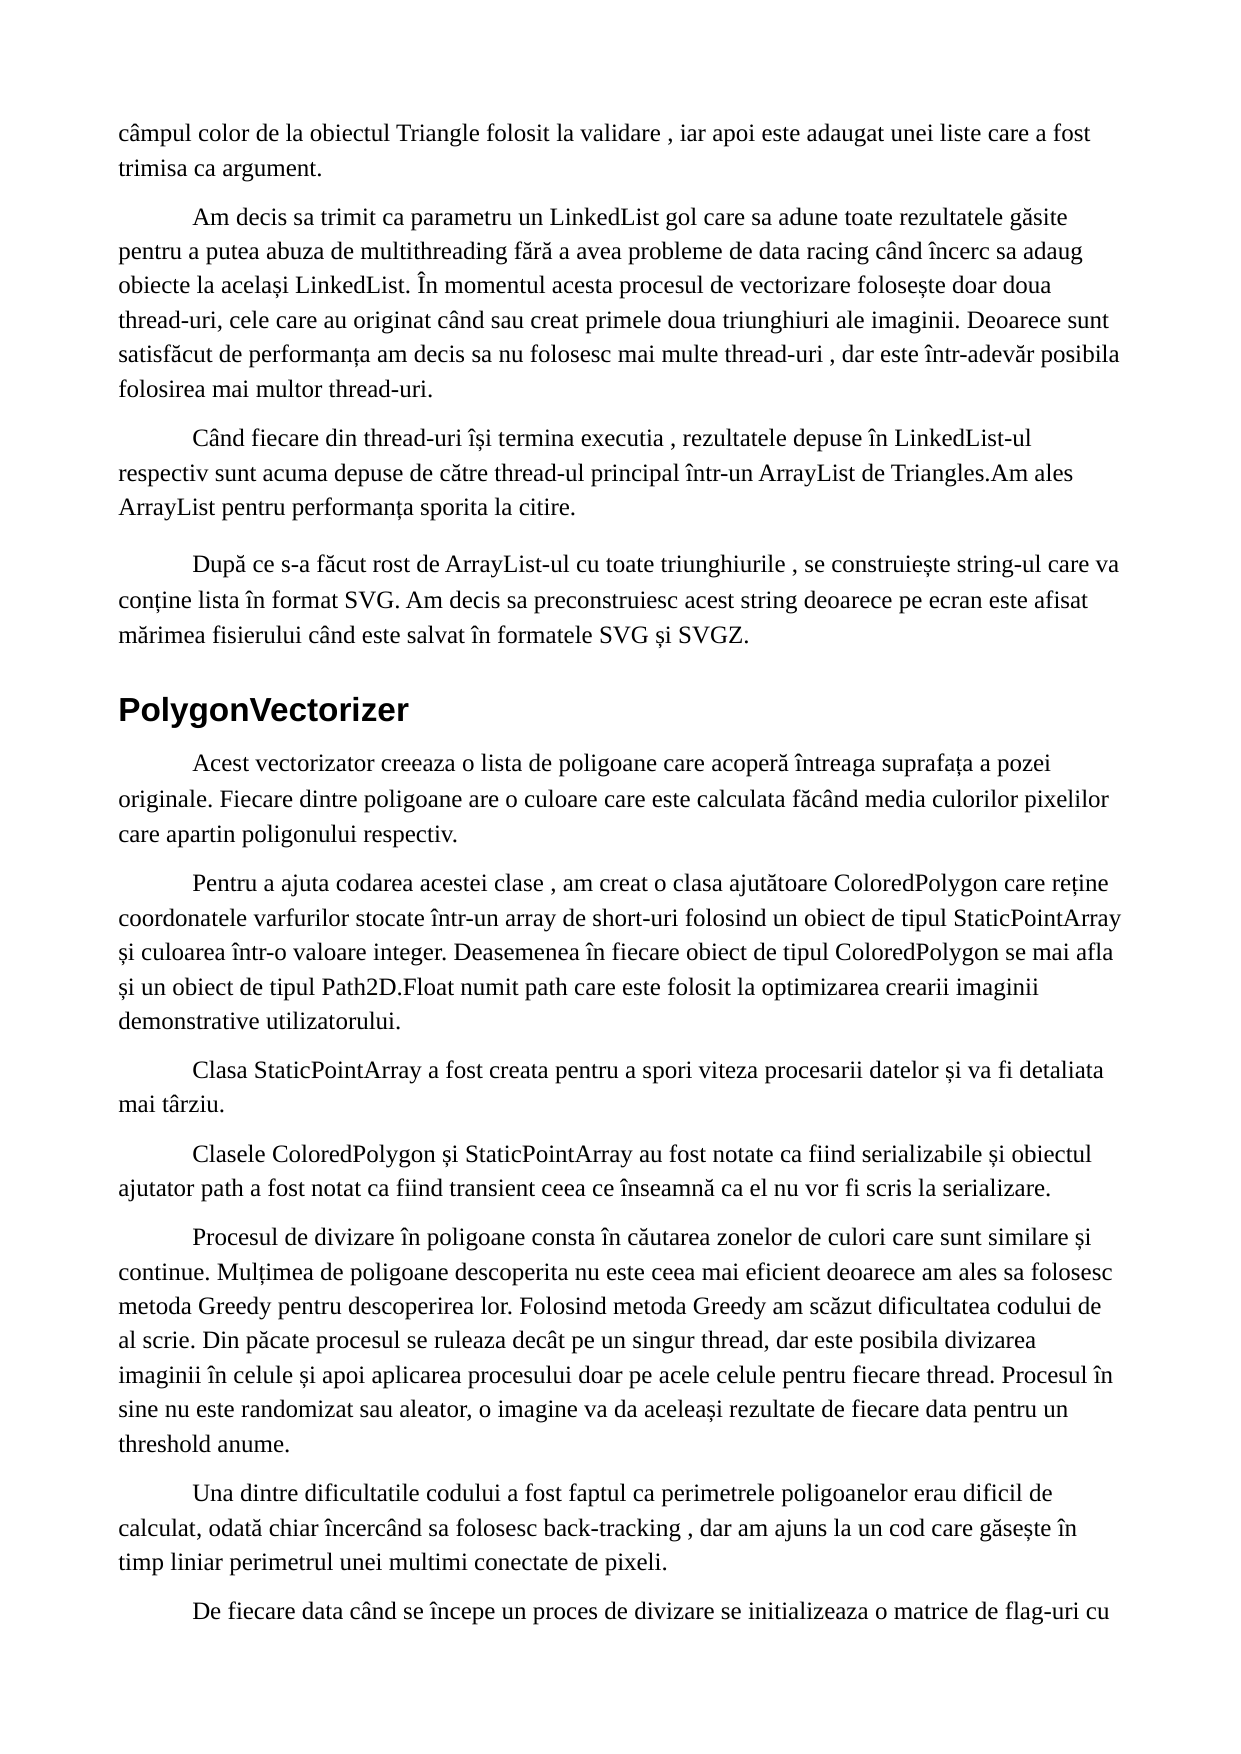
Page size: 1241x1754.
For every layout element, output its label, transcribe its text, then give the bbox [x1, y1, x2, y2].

text După ce s-a făcut rost de ArrayList-ul cu toate triunghiurile , se construiește string-ul care va conține lista în format SVG. Am decis sa preconstruiesc acest string deoarece pe ecran este afisat mărimea fisierului când este salvat în formatele SVG și SVGZ. [118, 541, 1122, 648]
text Pentru a ajuta codarea acestei clase , am creat o clasa ajutătoare ColoredPolygon care reține coordonatele varfurilor stocate într-un array de short-uri folosind un obiect de tipul StaticPointArray și culoarea într-o valoare integer. Deasemenea în fiecare obiect de tipul ColoredPolygon se mai afla și un obiect de tipul Path2D.Float numit path care este folosit la optimizarea crearii imaginii demonstrative utilizatorului. [118, 868, 1122, 1035]
text Am decis sa trimit ca parametru un LinkedList gol care sa adune toate rezultatele găsite pentru a putea abuza de multithreading fără a avea probleme de data racing când încerc sa adaug obiecte la același LinkedList. În momentul acesta procesul de vectorizare folosește doar doua thread-uri, cele care au originat când sau creat primele doua triunghiuri ale imaginii. Deoarece sunt satisfăcut de performanța am decis sa nu folosesc mai multe thread-uri , dar este într-adevăr posibila folosirea mai multor thread-uri. [118, 202, 1122, 403]
subtitle PolygonVectorizer [118, 689, 1122, 728]
text Clasa StaticPointArray a fost creata pentru a spori viteza procesarii datelor și va fi detaliata mai târziu. [118, 1055, 1122, 1118]
text Clasele ColoredPolygon și StaticPointArray au fost notate ca fiind serializabile și obiectul ajutator path a fost notat ca fiind transient ceea ce înseamnă ca el nu vor fi scris la serializare. [118, 1139, 1122, 1202]
text Procesul de divizare în poligoane consta în căutarea zonelor de culori care sunt similare și continue. Mulțimea de poligoane descoperita nu este ceea mai eficient deoarece am ales sa folosesc metoda Greedy pentru descoperirea lor. Folosind metoda Greedy am scăzut dificultatea codului de al scrie. Din păcate procesul se ruleaza decât pe un singur thread, dar este posibila divizarea imaginii în celule și apoi aplicarea procesului doar pe acele celule pentru fiecare thread. Procesul în sine nu este randomizat sau aleator, o imagine va da aceleași rezultate de fiecare data pentru un threshold anume. [118, 1222, 1122, 1458]
text Una dintre dificultatile codului a fost faptul ca perimetrele poligoanelor erau dificil de calculat, odată chiar încercând sa folosesc back-tracking , dar am ajuns la un cod care găsește în timp liniar perimetrul unei multimi conectate de pixeli. [118, 1478, 1122, 1576]
text Acest vectorizator creeaza o lista de poligoane care acoperă întreaga suprafața a pozei originale. Fiecare dintre poligoane are o culoare care este calculata făcând media culorilor pixelilor care apartin poligonului respectiv. [118, 741, 1122, 848]
text De fiecare data când se începe un proces de divizare se initializeaza o matrice de flag-uri cu [118, 1596, 1122, 1625]
text Când fiecare din thread-uri își termina executia , rezultatele depuse în LinkedList-ul respectiv sunt acuma depuse de către thread-ul principal într-un ArrayList de Triangles.Am ales ArrayList pentru performanța sporita la citire. [118, 423, 1122, 521]
text câmpul color de la obiectul Triangle folosit la validare , iar apoi este adaugat unei liste care a fost trimisa ca argument. [118, 118, 1122, 181]
